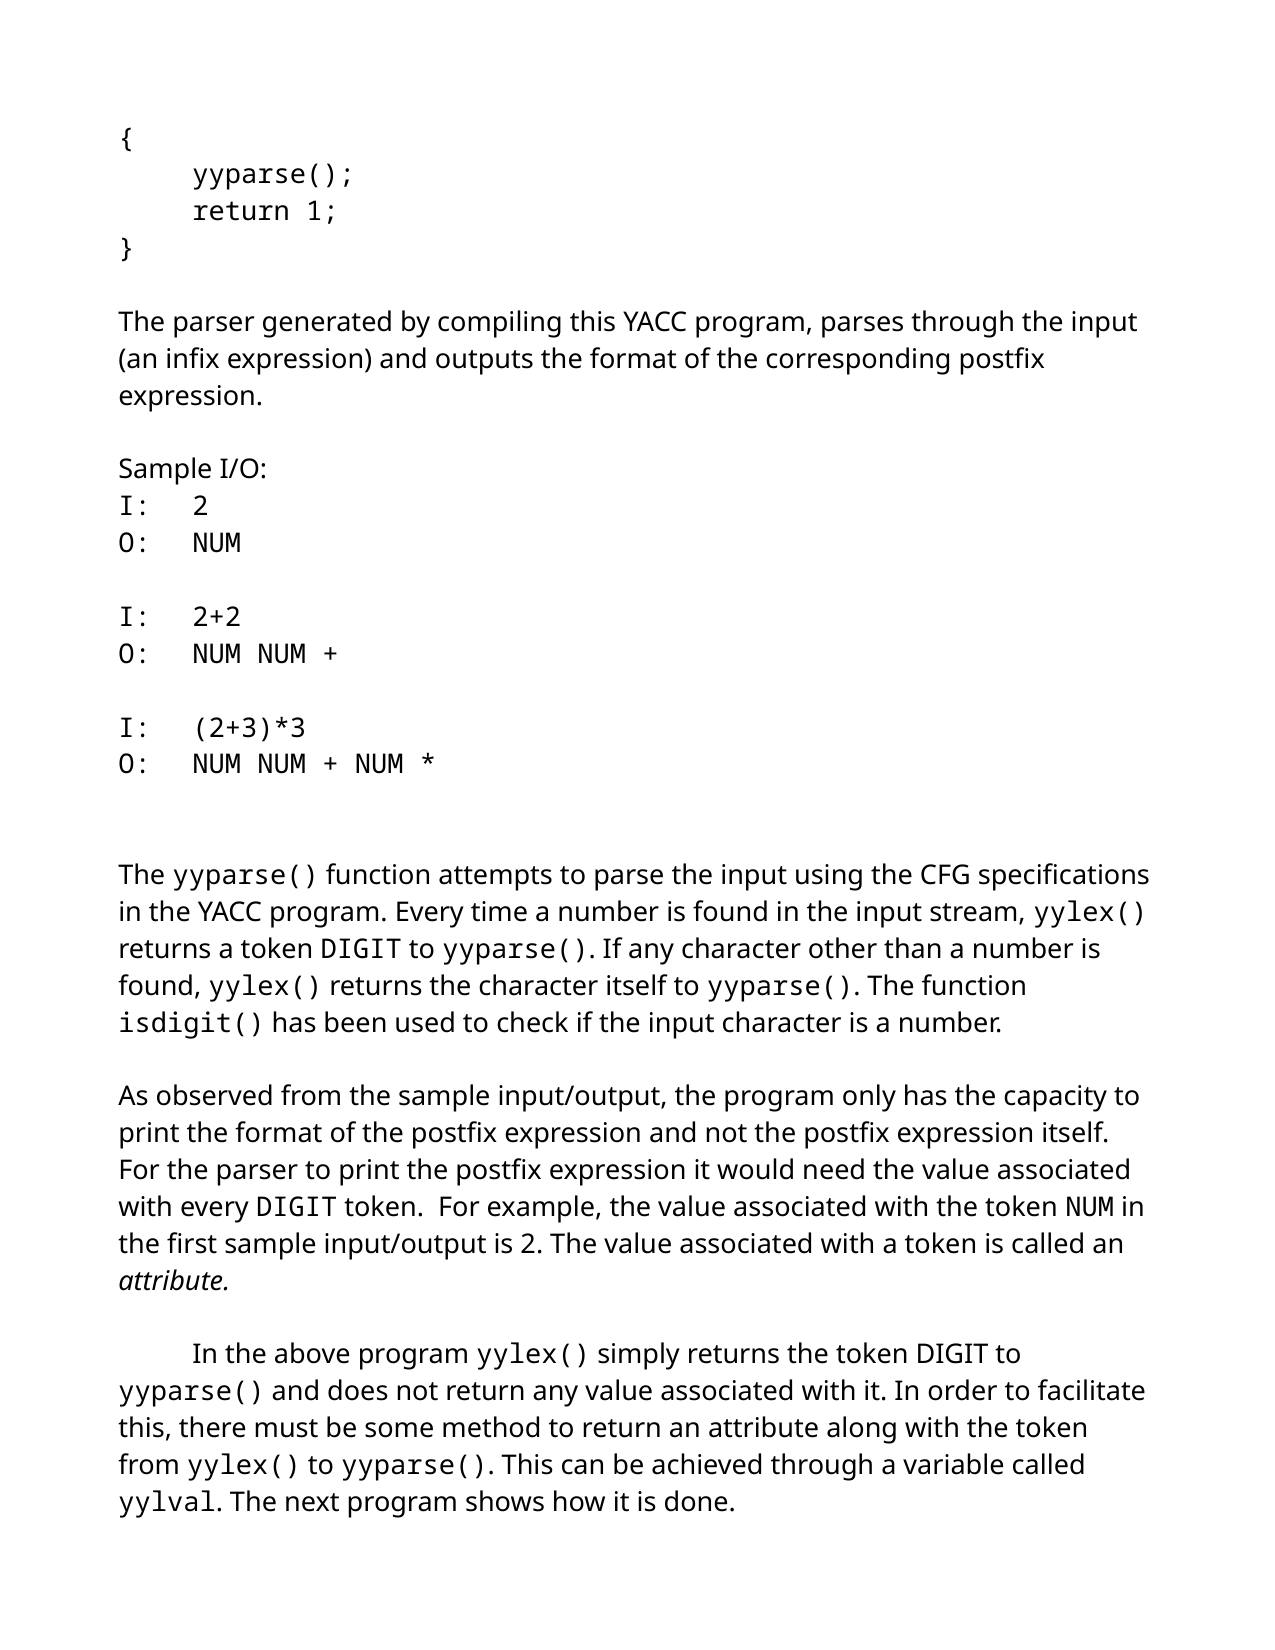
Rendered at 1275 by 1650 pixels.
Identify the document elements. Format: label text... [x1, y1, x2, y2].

text The yyparse() function attempts to parse the input using the CFG specifications in the YACC program. Every time a number is found in the input stream, yylex() returns a token DIGIT to yyparse(). If any character other than a number is found, yylex() returns the character itself to yyparse(). The function isdigit() has been used to check if the input character is a number. [118, 856, 1157, 1040]
text As observed from the sample input/output, the program only has the capacity to print the format of the postfix expression and not the postfix expression itself. For the parser to print the postfix expression it would need the value associated with every DIGIT token. For example, the value associated with the token NUM in the first sample input/output is 2. The value associated with a token is called an attribute. [118, 1077, 1157, 1298]
text The parser generated by compiling this YACC program, parses through the input (an infix expression) and outputs the format of the corresponding postfix expression. [118, 302, 1157, 413]
text O: NUM [118, 524, 1157, 561]
text I: 2 [118, 487, 1157, 524]
text O: NUM NUM + [118, 634, 1157, 671]
text I: (2+3)*3 [118, 708, 1157, 745]
text return 1; [118, 192, 1157, 229]
text Sample I/O: [118, 450, 1157, 487]
text In the above program yylex() simply returns the token DIGIT to yyparse() and does not return any value associated with it. In order to facilitate this, there must be some method to return an attribute along with the token from yylex() to yyparse(). This can be achieved through a variable called yylval. The next program shows how it is done. [118, 1335, 1157, 1519]
text yyparse(); [118, 155, 1157, 192]
text O: NUM NUM + NUM * [118, 745, 1157, 782]
text } [118, 229, 1157, 266]
text I: 2+2 [118, 597, 1157, 634]
text { [118, 118, 1157, 155]
